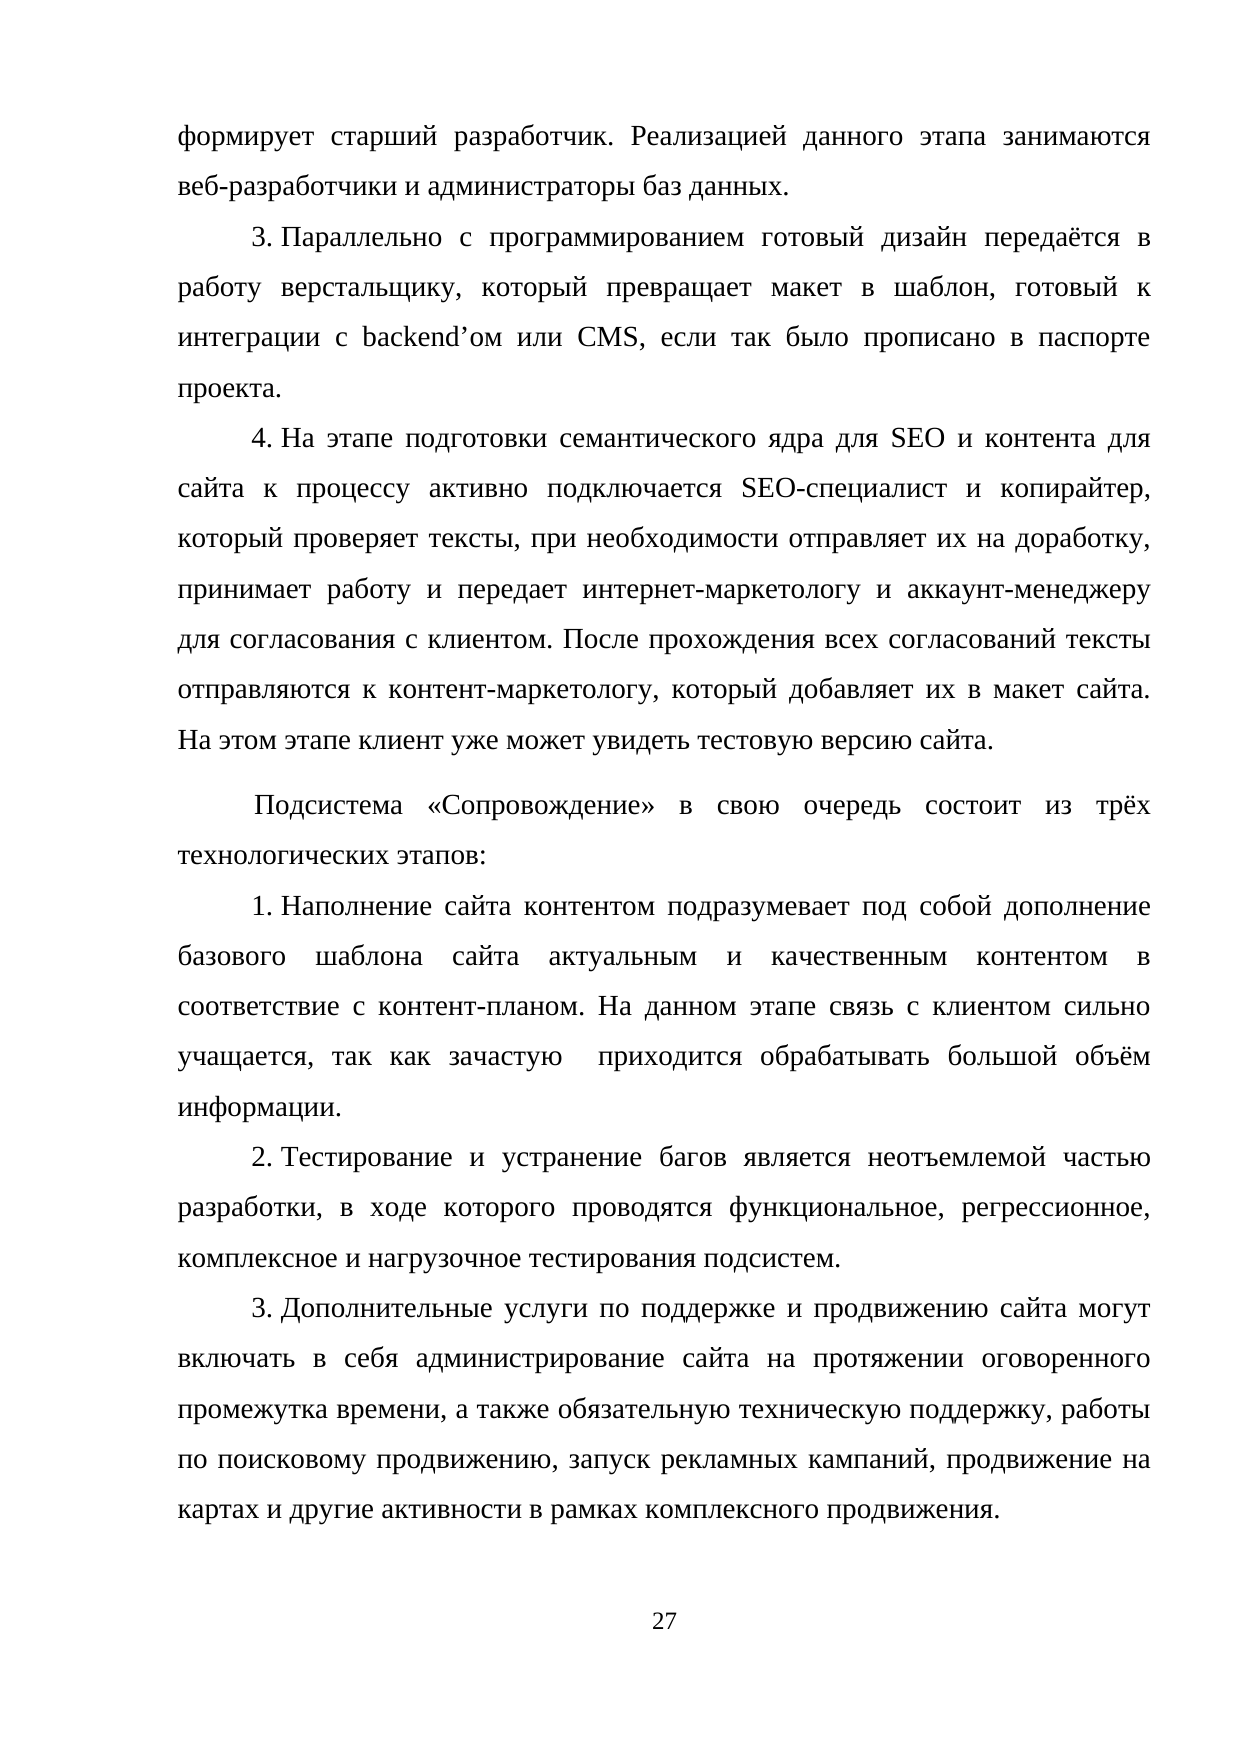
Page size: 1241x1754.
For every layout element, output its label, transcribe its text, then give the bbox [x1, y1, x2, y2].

list На этапе подготовки семантического ядра для SEO и контента для сайта к процессу активно подключается SEO-специалист и копирайтер, который проверяет тексты, при необходимости отправляет их на доработку, принимает работу и передает интернет-маркетологу и аккаунт-менеджеру для согласования с клиентом. После прохождения всех согласований тексты отправляются к контент-маркетологу, который добавляет их в макет сайта. На этом этапе клиент уже может увидеть тестовую версию сайта. [177, 420, 1152, 755]
list Наполнение сайта контентом подразумевает под собой дополнение базового шаблона сайта актуальным и качественным контентом в соответствие с контент-планом. На данном этапе связь с клиентом сильно учащается, так как зачастую приходится обрабатывать большой объём информации. [177, 888, 1152, 1122]
text Подсистема «Сопровождение» в свою очередь состоит из трёх технологических этапов: [177, 787, 1152, 871]
list Параллельно с программированием готовый дизайн передаётся в работу верстальщику, который превращает макет в шаблон, готовый к интеграции с backend’ом или CMS, если так было прописано в паспорте проекта. [177, 219, 1152, 403]
list Дополнительные услуги по поддержке и продвижению сайта могут включать в себя администрирование сайта на протяжении оговоренного промежутка времени, а также обязательную техническую поддержку, работы по поисковому продвижению, запуск рекламных кампаний, продвижение на картах и другие активности в рамках комплексного продвижения. [177, 1290, 1152, 1525]
list Тестирование и устранение багов является неотъемлемой частью разработки, в ходе которого проводятся функциональное, регрессионное, комплексное и нагрузочное тестирования подсистем. [177, 1139, 1152, 1273]
list формирует старший разработчик. Реализацией данного этапа занимаются веб-разработчики и администраторы баз данных. [177, 118, 1152, 202]
